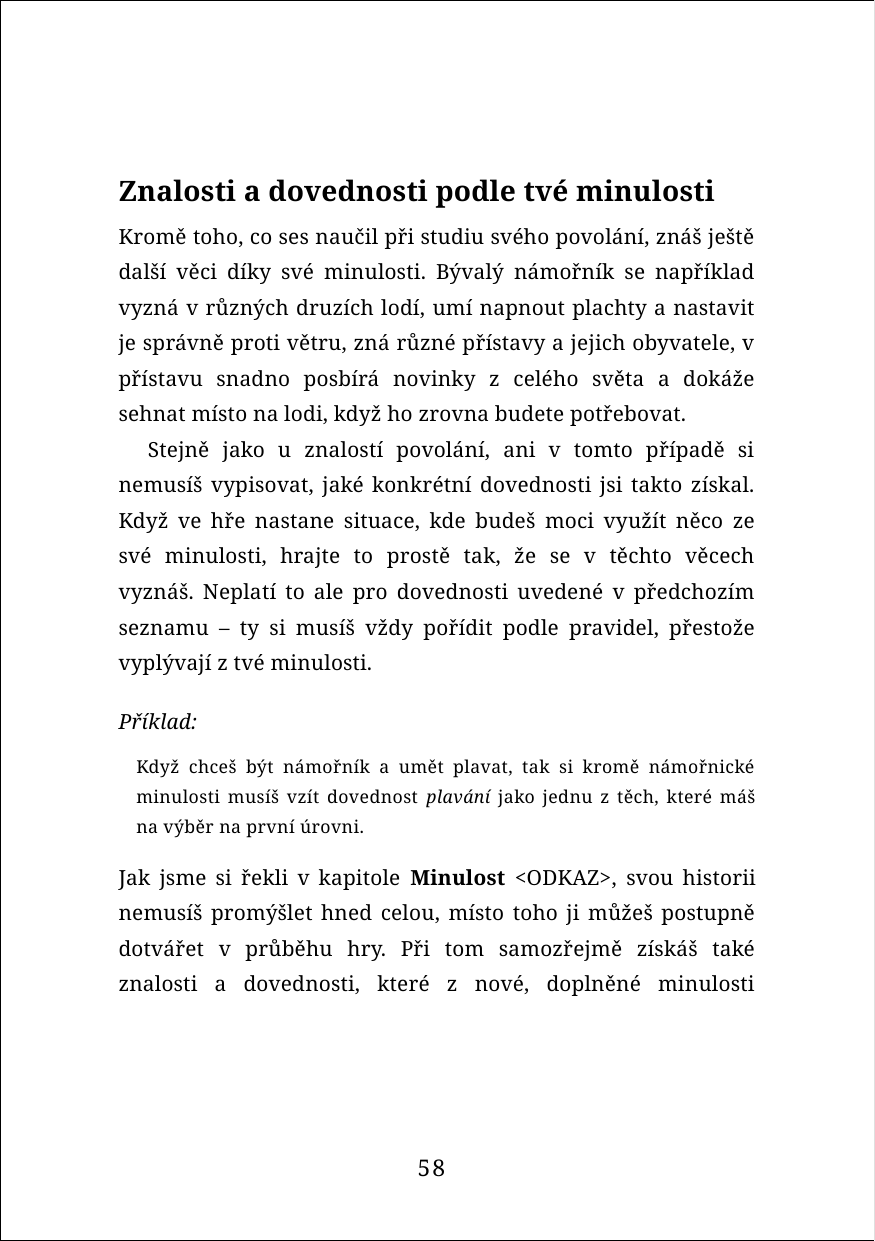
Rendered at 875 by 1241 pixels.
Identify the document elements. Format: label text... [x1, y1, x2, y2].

text Příklad: [118, 707, 756, 736]
text Kromě toho, co ses naučil při studiu svého povolání, znáš ještě další věci díky své minulosti. Bývalý námořník se například vyzná v různých druzích lodí, umí napnout plachty a nastavit je správně proti větru, zná různé přístavy a jejich obyvatele, v přístavu snadno posbírá novinky z celého světa a dokáže sehnat místo na lodi, když ho zrovna budete potřebovat. Stejně jako u znalostí povolání, ani v tomto případě si nemusíš vypisovat, jaké konkrétní dovednosti jsi takto získal. Když ve hře nastane situace, kde budeš moci využít něco ze své minulosti, hrajte to prostě tak, že se v těchto věcech vyznáš. Neplatí to ale pro dovednosti uvedené v předchozím seznamu – ty si musíš vždy pořídit podle pravidel, přestože vyplývají z tvé minulosti. [118, 222, 756, 677]
text Když chceš být námořník a umět plavat, tak si kromě námořnické minulosti musíš vzít dovednost plavání jako jednu z těch, které máš na výběr na první úrovni. [136, 754, 756, 839]
subtitle Znalosti a dovednosti podle tvé minulosti [118, 172, 756, 210]
text Jak jsme si řekli v kapitole Minulost <ODKAZ>, svou historii nemusíš promýšlet hned celou, místo toho ji můžeš postupně dotvářet v průběhu hry. Při tom samozřejmě získáš také znalosti a dovednosti, které z nové, doplněné minulosti [118, 863, 756, 998]
